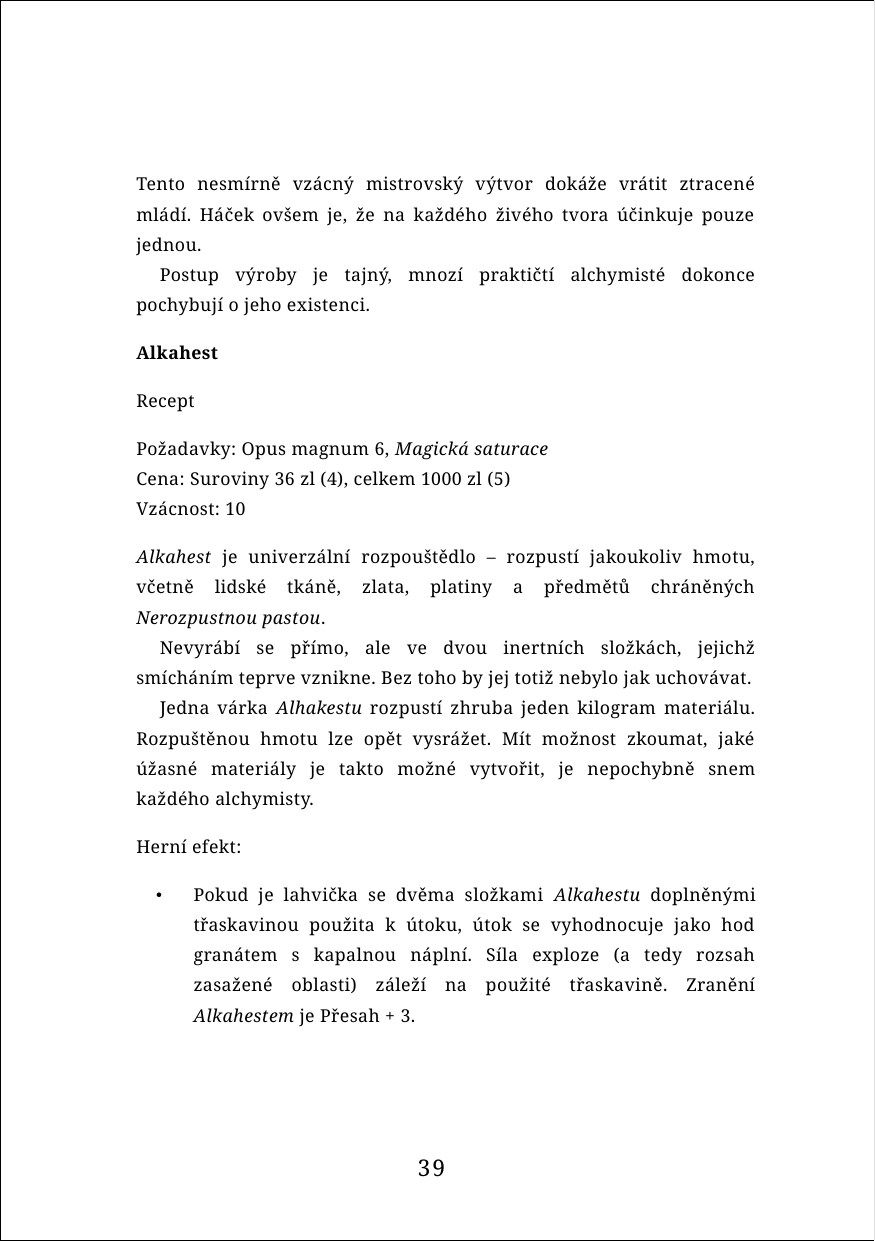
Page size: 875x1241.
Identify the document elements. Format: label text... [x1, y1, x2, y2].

text Požadavky: Opus magnum 6, Magická saturace Cena: Suroviny 36 zl (4), celkem 1000 zl (5) Vzácnost: 10 [136, 436, 756, 521]
text Herní efekt: [136, 834, 756, 858]
text Alkahest je univerzální rozpouštědlo – rozpustí jakoukoliv hmotu, včetně lidské tkáně, zlata, platiny a předmětů chráněných Nerozpustnou pastou. Nevyrábí se přímo, ale ve dvou inertních složkách, jejichž smícháním teprve vznikne. Bez toho by jej totiž nebylo jak uchovávat. Jedna várka Alhakestu rozpustí zhruba jeden kilogram materiálu. Rozpuštěnou hmotu lze opět vysrážet. Mít možnost zkoumat, jaké úžasné materiály je takto možné vytvořit, je nepochybně snem každého alchymisty. [136, 545, 756, 811]
text Alkahest [136, 341, 756, 365]
list Pokud je lahvička se dvěma složkami Alkahestu doplněnými třaskavinou použita k útoku, útok se vyhodnocuje jako hod granátem s kapalnou náplní. Síla exploze (a tedy rozsah zasažené oblasti) záleží na použité třaskavině. Zranění Alkahestem je Přesah + 3. [156, 882, 756, 1027]
text Tento nesmírně vzácný mistrovský výtvor dokáže vrátit ztracené mládí. Háček ovšem je, že na každého živého tvora účinkuje pouze jednou. Postup výroby je tajný, mnozí praktičtí alchymisté dokonce pochybují o jeho existenci. [136, 172, 756, 317]
text Recept [136, 388, 756, 413]
